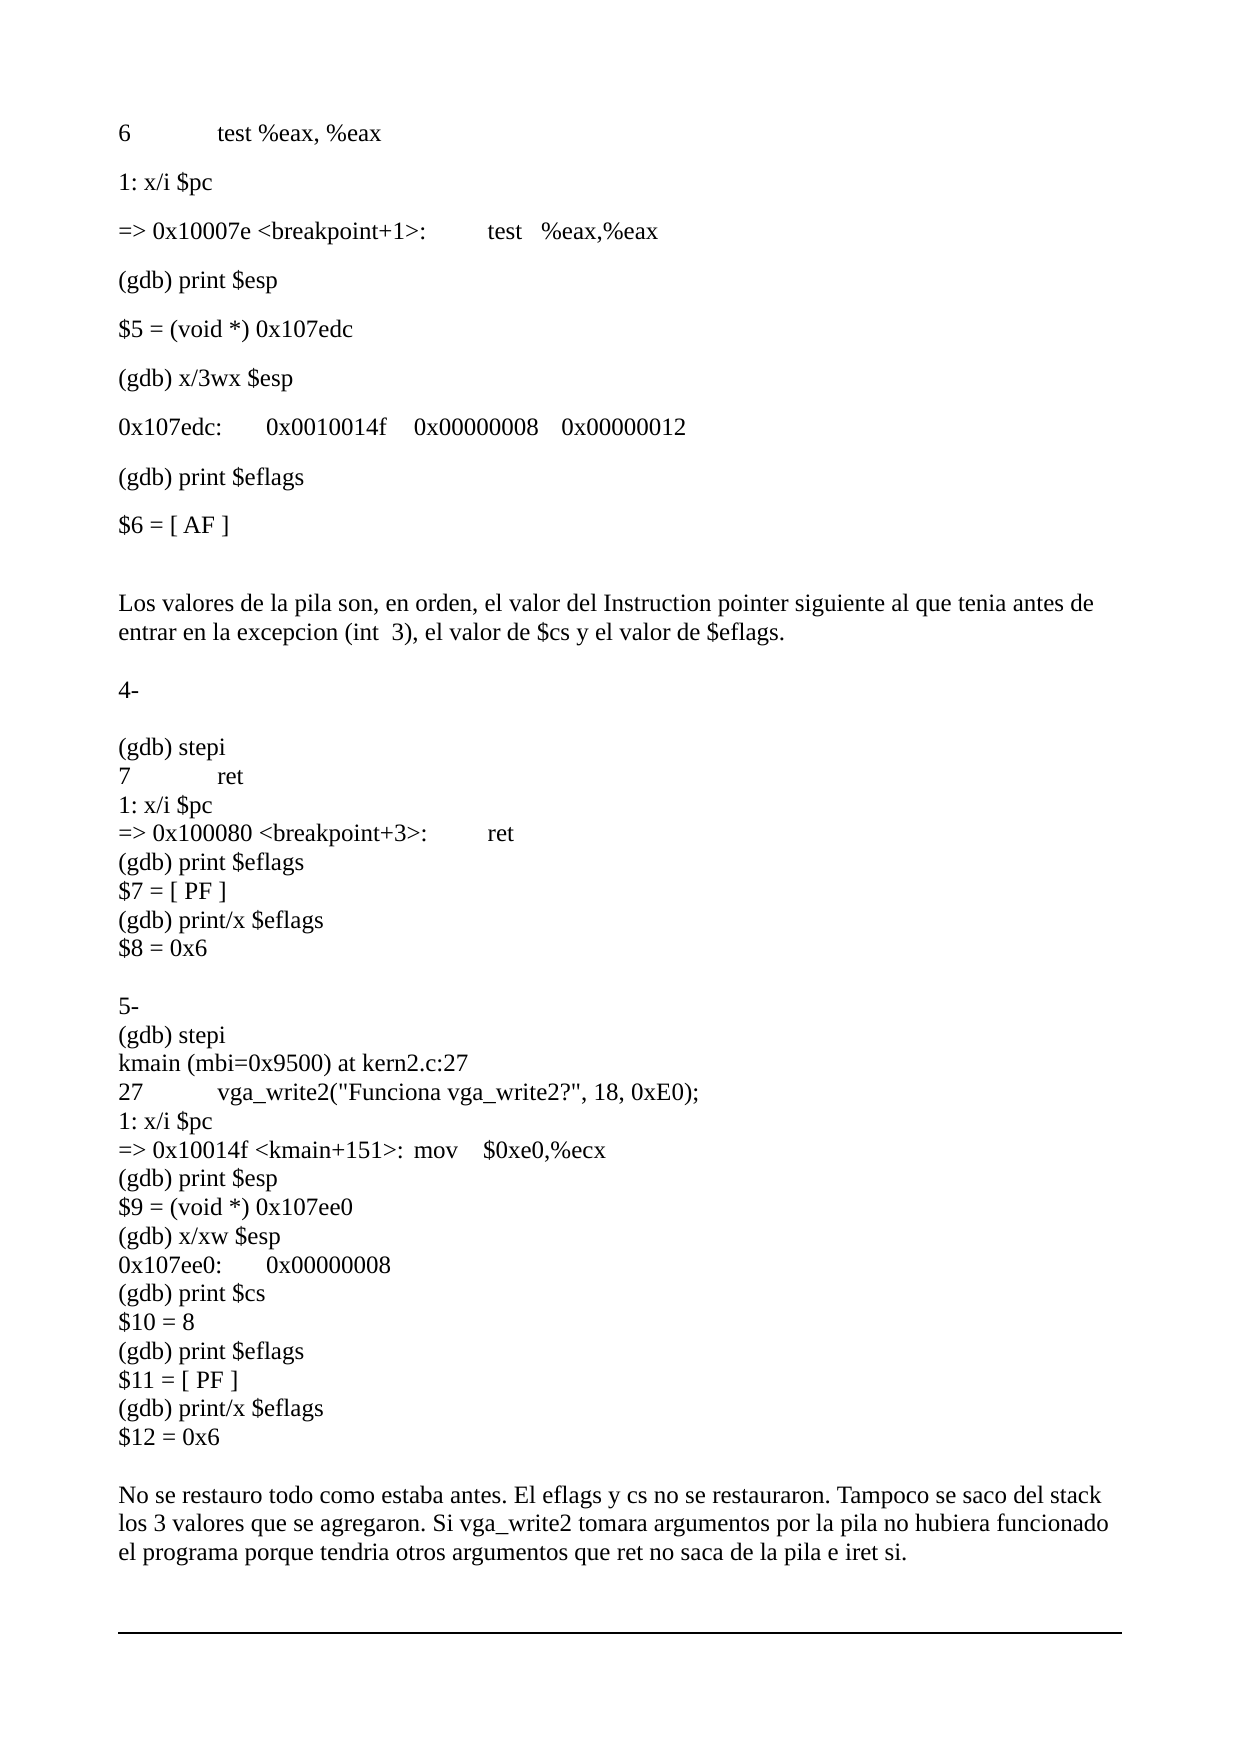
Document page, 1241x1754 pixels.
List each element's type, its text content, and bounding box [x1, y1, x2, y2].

text => 0x100080 <breakpoint+3>: ret [118, 818, 1122, 847]
text $11 = [ PF ] [118, 1365, 1122, 1393]
text (gdb) stepi [118, 732, 1122, 761]
text $7 = [ PF ] [118, 876, 1122, 905]
text (gdb) print/x $eflags [118, 1393, 1122, 1422]
text $10 = 8 [118, 1307, 1122, 1336]
text 6 test %eax, %eax [118, 118, 1122, 147]
text (gdb) print $esp [118, 265, 1122, 294]
text $6 = [ AF ] [118, 511, 1122, 539]
text => 0x10007e <breakpoint+1>: test %eax,%eax [118, 216, 1122, 245]
text (gdb) print $cs [118, 1278, 1122, 1307]
text 5- [118, 991, 1122, 1020]
text 0x107ee0: 0x00000008 [118, 1250, 1122, 1278]
text (gdb) print/x $eflags [118, 905, 1122, 933]
text (gdb) x/xw $esp [118, 1221, 1122, 1250]
text Los valores de la pila son, en orden, el valor del Instruction pointer siguiente al que tenia antes de entrar en la excepcion (int 3), el valor de $cs y el valor de $eflags. [118, 588, 1122, 646]
text 1: x/i $pc [118, 167, 1122, 196]
text (gdb) print $eflags [118, 462, 1122, 490]
text 4- [118, 675, 1122, 703]
text => 0x10014f <kmain+151>: mov $0xe0,%ecx [118, 1135, 1122, 1163]
text $8 = 0x6 [118, 933, 1122, 962]
text (gdb) print $eflags [118, 1336, 1122, 1365]
text (gdb) stepi [118, 1020, 1122, 1048]
text kmain (mbi=0x9500) at kern2.c:27 [118, 1048, 1122, 1077]
text $5 = (void *) 0x107edc [118, 314, 1122, 343]
text 1: x/i $pc [118, 1106, 1122, 1135]
text (gdb) print $esp [118, 1163, 1122, 1192]
text (gdb) print $eflags [118, 847, 1122, 876]
text 1: x/i $pc [118, 790, 1122, 818]
text $12 = 0x6 [118, 1422, 1122, 1451]
text 7 ret [118, 761, 1122, 790]
text (gdb) x/3wx $esp [118, 363, 1122, 392]
text $9 = (void *) 0x107ee0 [118, 1192, 1122, 1221]
text 27 vga_write2("Funciona vga_write2?", 18, 0xE0); [118, 1077, 1122, 1106]
text 0x107edc: 0x0010014f 0x00000008 0x00000012 [118, 412, 1122, 441]
text No se restauro todo como estaba antes. El eflags y cs no se restauraron. Tampoco se saco del stack los 3 valores que se agregaron. Si vga_write2 tomara argumentos por la pila no hubiera funcionado el programa porque tendria otros argumentos que ret no saca de la pila e iret si. [118, 1480, 1122, 1566]
